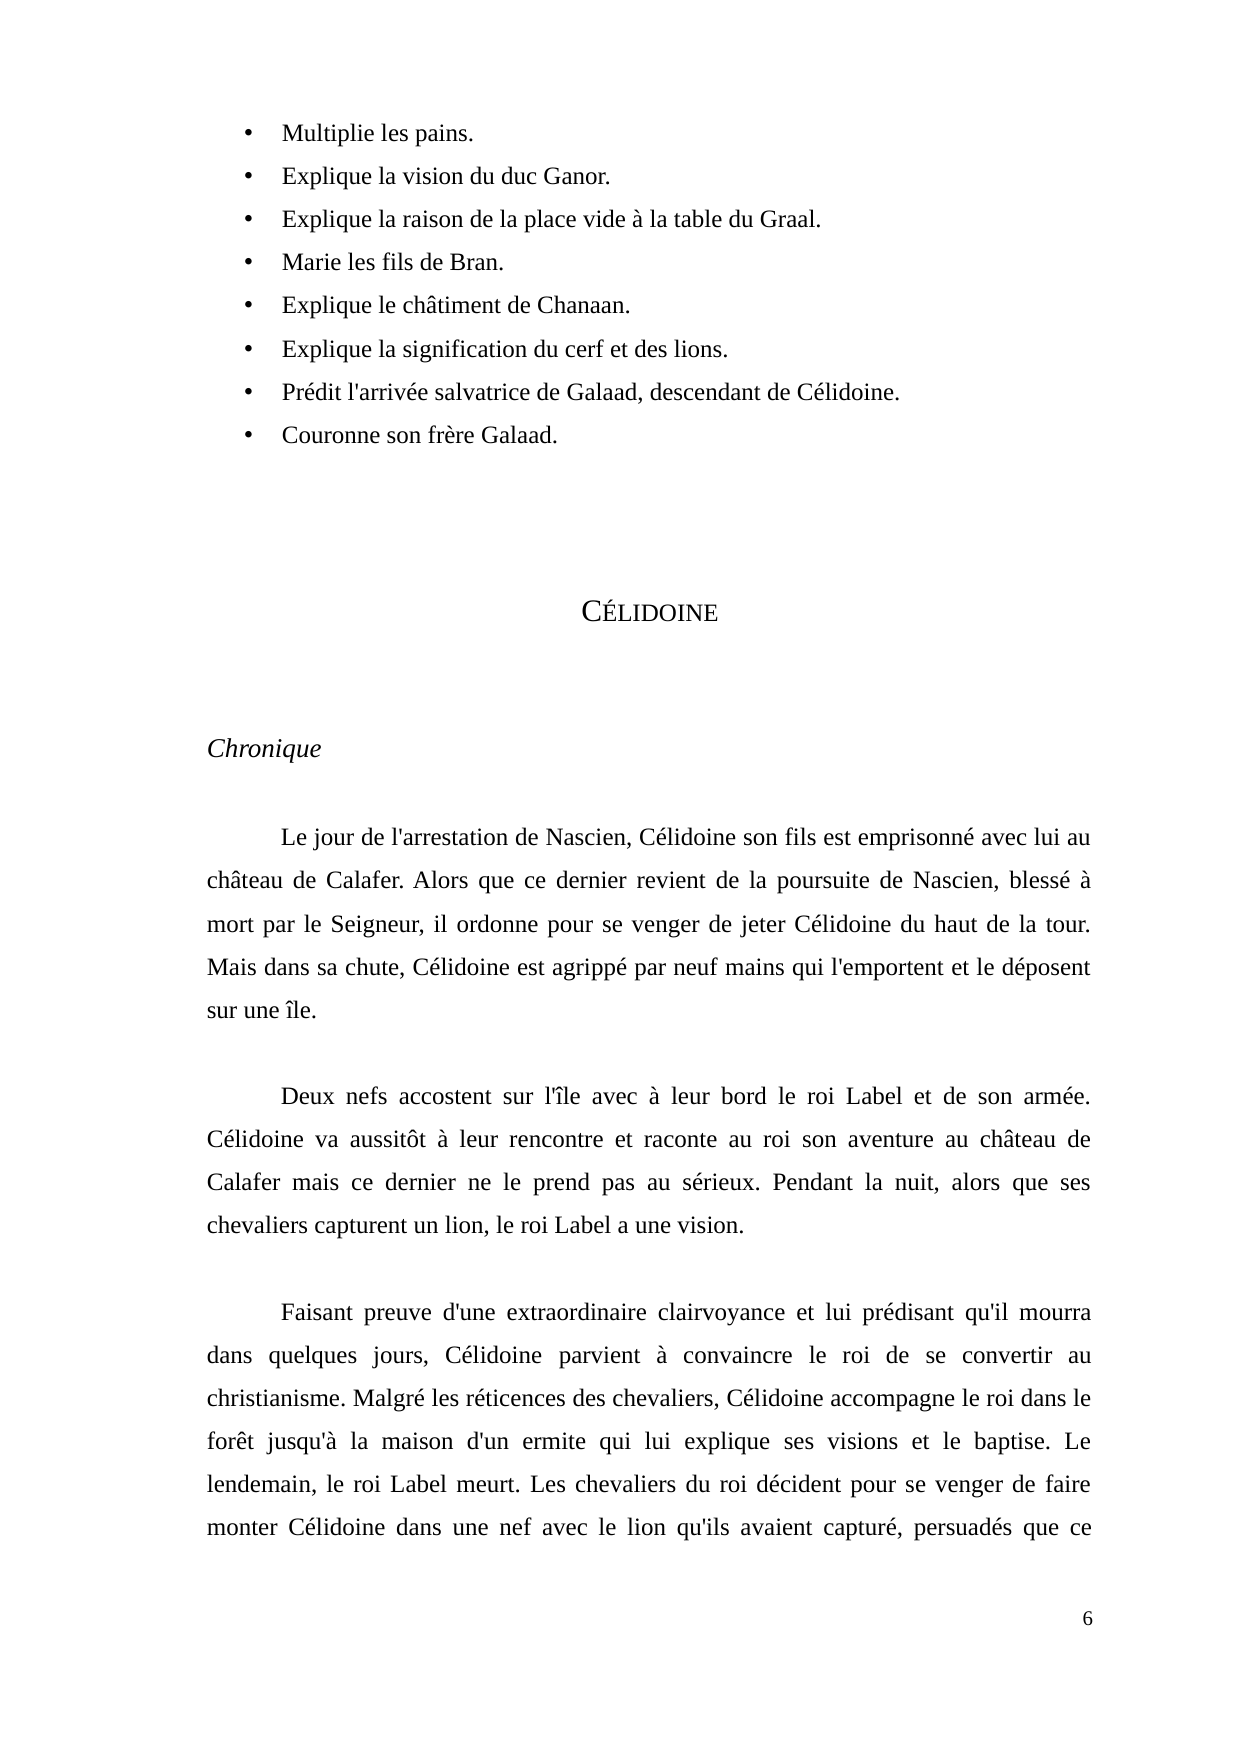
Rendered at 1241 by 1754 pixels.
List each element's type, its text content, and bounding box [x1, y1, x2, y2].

list Marie les fils de Bran. [244, 247, 1093, 276]
text Chronique [207, 733, 1093, 764]
text Le jour de l'arrestation de Nascien, Célidoine son fils est emprisonné avec lui au château de Calafer. Alors que ce dernier revient de la poursuite de Nascien, blessé à mort par le Seigneur, il ordonne pour se venger de jeter Célidoine du haut de la tour. Mais dans sa chute, Célidoine est agrippé par neuf mains qui l'emportent et le déposent sur une île. [207, 822, 1093, 1024]
list Explique la raison de la place vide à la table du Graal. [244, 204, 1093, 233]
list Explique le châtiment de Chanaan. [244, 291, 1093, 319]
text Deux nefs accostent sur l'île avec à leur bord le roi Label et de son armée. Célidoine va aussitôt à leur rencontre et raconte au roi son aventure au château de Calafer mais ce dernier ne le prend pas au sérieux. Pendant la nuit, alors que ses chevaliers capturent un lion, le roi Label a une vision. [207, 1081, 1093, 1239]
list Explique la signification du cerf et des lions. [244, 334, 1093, 362]
list Prédit l'arrivée salvatrice de Galaad, descendant de Célidoine. [244, 377, 1093, 406]
list Couronne son frère Galaad. [244, 420, 1093, 449]
text Faisant preuve d'une extraordinaire clairvoyance et lui prédisant qu'il mourra dans quelques jours, Célidoine parvient à convaincre le roi de se convertir au christianisme. Malgré les réticences des chevaliers, Célidoine accompagne le roi dans le forêt jusqu'à la maison d'un ermite qui lui explique ses visions et le baptise. Le lendemain, le roi Label meurt. Les chevaliers du roi décident pour se venger de faire monter Célidoine dans une nef avec le lion qu'ils avaient capturé, persuadés que ce [207, 1297, 1093, 1541]
text Célidoine [207, 592, 1093, 628]
list Multiplie les pains. [244, 118, 1093, 147]
list Explique la vision du duc Ganor. [244, 161, 1093, 190]
